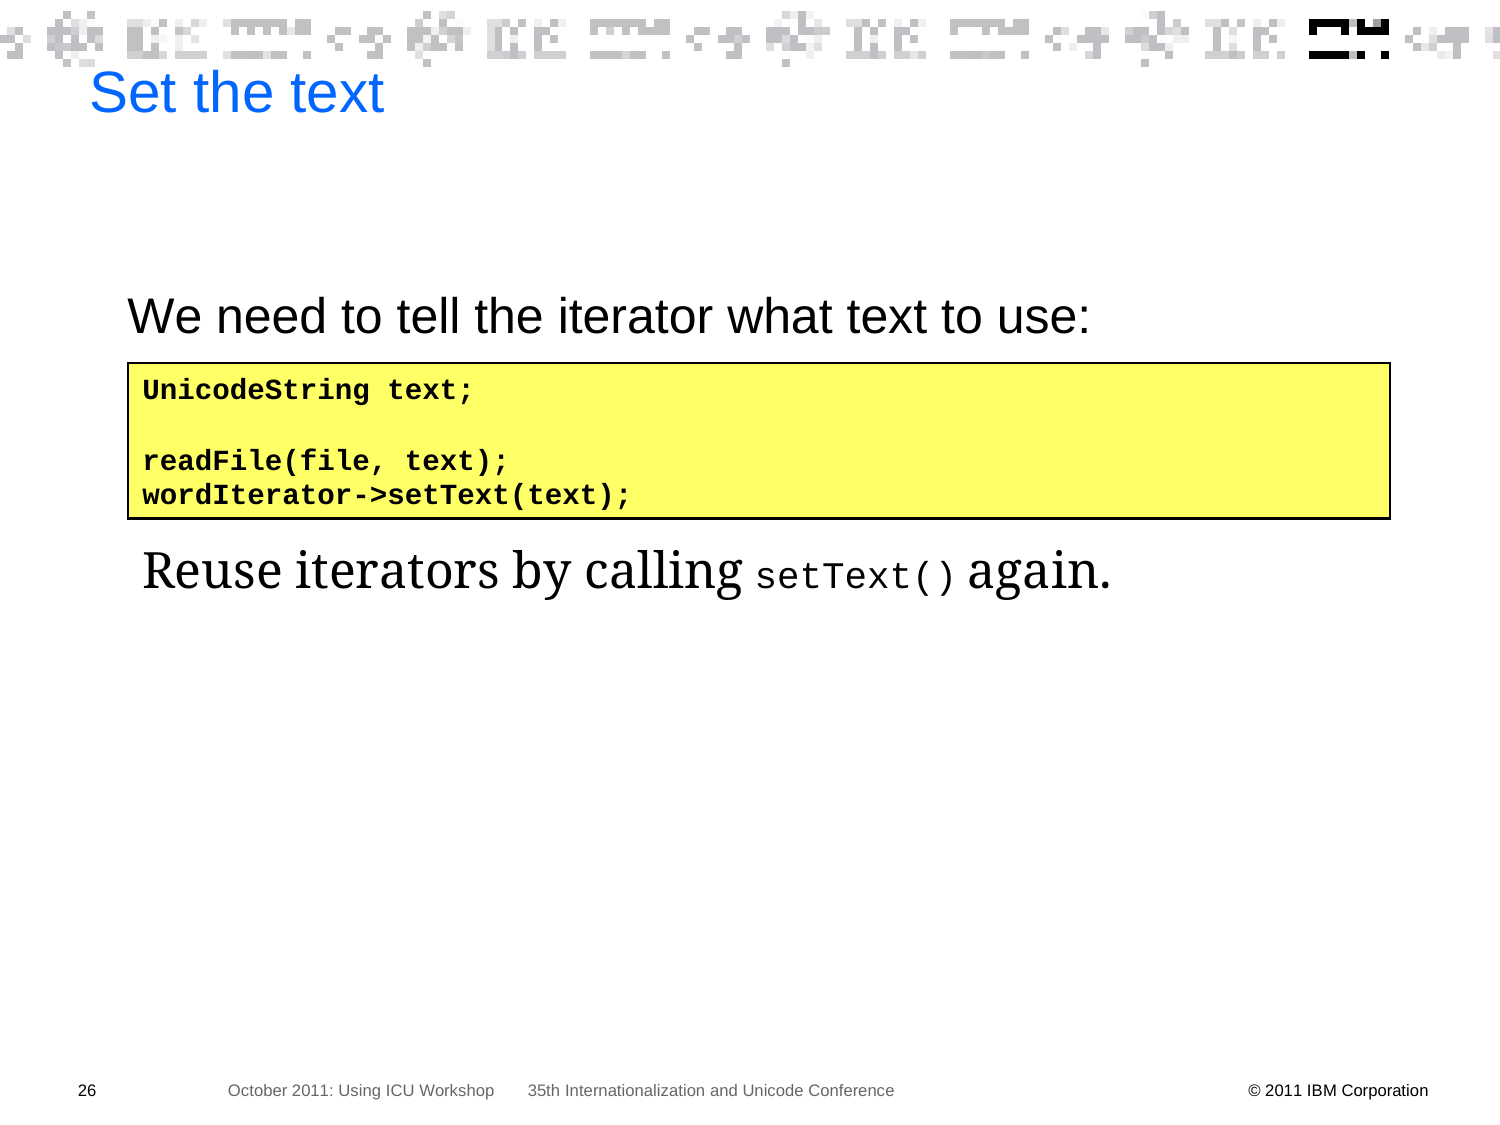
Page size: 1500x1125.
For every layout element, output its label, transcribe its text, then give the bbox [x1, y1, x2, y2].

list We need to tell the iterator what text to use: [112, 287, 1388, 359]
title Set the text [75, 37, 1426, 150]
picture [0, 0, 1500, 1066]
text_box Reuse iterators by calling setText() again. [127, 537, 1404, 609]
text_box UnicodeString text; readFile(file, text); wordIterator->setText(text); [127, 363, 1391, 519]
